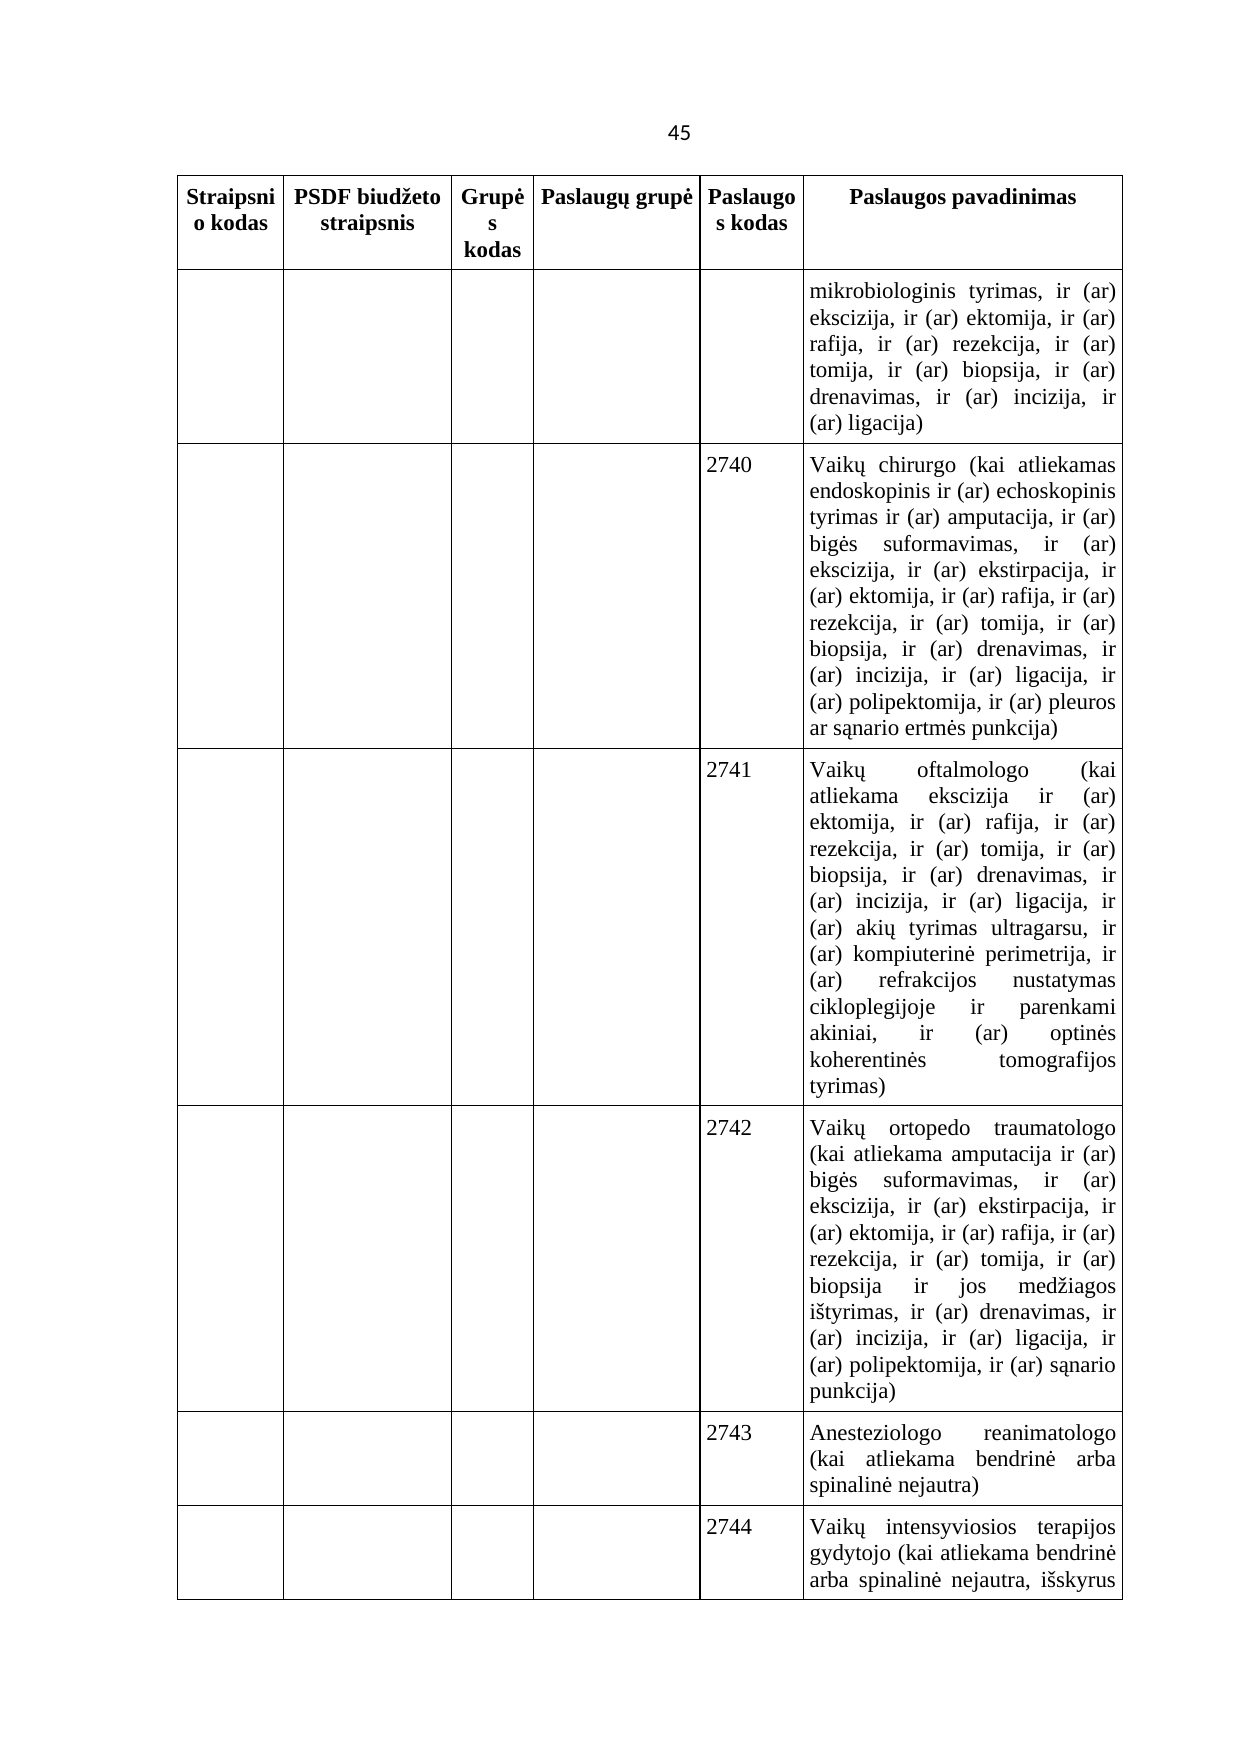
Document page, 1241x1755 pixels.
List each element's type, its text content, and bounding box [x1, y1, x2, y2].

table_cell [178, 1106, 283, 1411]
table_cell 2744 [701, 1506, 803, 1599]
table_cell [452, 444, 533, 748]
table_cell [284, 1106, 451, 1411]
table_cell Vaikų oftalmologo (kai atliekama ekscizija ir (ar) ektomija, ir (ar) rafija, ir (ar) rezekcija, ir (ar) tomija, ir (ar) biopsija, ir (ar) drenavimas, ir (ar) incizija, ir (ar) ligacija, ir (ar) akių tyrimas ultragarsu, ir (ar) kompiuterinė perimetrija, ir (ar) refrakcijos nustatymas cikloplegijoje ir parenkami akiniai, ir (ar) optinės koherentinės tomografijos tyrimas) [804, 749, 1122, 1105]
table_cell [452, 1106, 533, 1411]
table_header Grupės kodas [452, 176, 533, 269]
table_cell [701, 270, 803, 442]
table_cell [178, 270, 283, 442]
table_cell [284, 1412, 451, 1505]
table_cell [284, 444, 451, 748]
table_cell [534, 1506, 699, 1599]
table_cell 2741 [701, 749, 803, 1105]
table_cell [284, 270, 451, 442]
table_header PSDF biudžeto straipsnis [284, 176, 451, 269]
table_cell [178, 749, 283, 1105]
table_cell [452, 270, 533, 442]
table_cell [178, 444, 283, 748]
table_cell [534, 1106, 699, 1411]
table_cell [284, 749, 451, 1105]
table_cell Anesteziologo reanimatologo (kai atliekama bendrinė arba spinalinė nejautra) [804, 1412, 1122, 1505]
table_cell mikrobiologinis tyrimas, ir (ar) ekscizija, ir (ar) ektomija, ir (ar) rafija, ir (ar) rezekcija, ir (ar) tomija, ir (ar) biopsija, ir (ar) drenavimas, ir (ar) incizija, ir (ar) ligacija) [804, 270, 1122, 442]
table_cell [452, 1412, 533, 1505]
table_cell Vaikų intensyviosios terapijos gydytojo (kai atliekama bendrinė arba spinalinė nejautra, išskyrus [804, 1506, 1122, 1599]
table_cell [534, 444, 699, 748]
table_cell [534, 749, 699, 1105]
table_cell 2742 [701, 1106, 803, 1411]
table_cell Vaikų chirurgo (kai atliekamas endoskopinis ir (ar) echoskopinis tyrimas ir (ar) amputacija, ir (ar) bigės suformavimas, ir (ar) ekscizija, ir (ar) ekstirpacija, ir (ar) ektomija, ir (ar) rafija, ir (ar) rezekcija, ir (ar) tomija, ir (ar) biopsija, ir (ar) drenavimas, ir (ar) incizija, ir (ar) ligacija, ir (ar) polipektomija, ir (ar) pleuros ar sąnario ertmės punkcija) [804, 444, 1122, 748]
table_cell 2743 [701, 1412, 803, 1505]
table_cell 2740 [701, 444, 803, 748]
table_cell [452, 749, 533, 1105]
table_cell [452, 1506, 533, 1599]
table_header Paslaugos kodas [701, 176, 803, 269]
table_cell [178, 1506, 283, 1599]
table_header Paslaugų grupė [534, 176, 699, 269]
table_cell [284, 1506, 451, 1599]
table_cell [178, 1412, 283, 1505]
table_cell [534, 270, 699, 442]
table_cell [534, 1412, 699, 1505]
table_header Paslaugos pavadinimas [804, 176, 1122, 269]
table_cell Vaikų ortopedo traumatologo (kai atliekama amputacija ir (ar) bigės suformavimas, ir (ar) ekscizija, ir (ar) ekstirpacija, ir (ar) ektomija, ir (ar) rafija, ir (ar) rezekcija, ir (ar) tomija, ir (ar) biopsija ir jos medžiagos ištyrimas, ir (ar) drenavimas, ir (ar) incizija, ir (ar) ligacija, ir (ar) polipektomija, ir (ar) sąnario punkcija) [804, 1106, 1122, 1411]
table_header Straipsnio kodas [178, 176, 283, 269]
